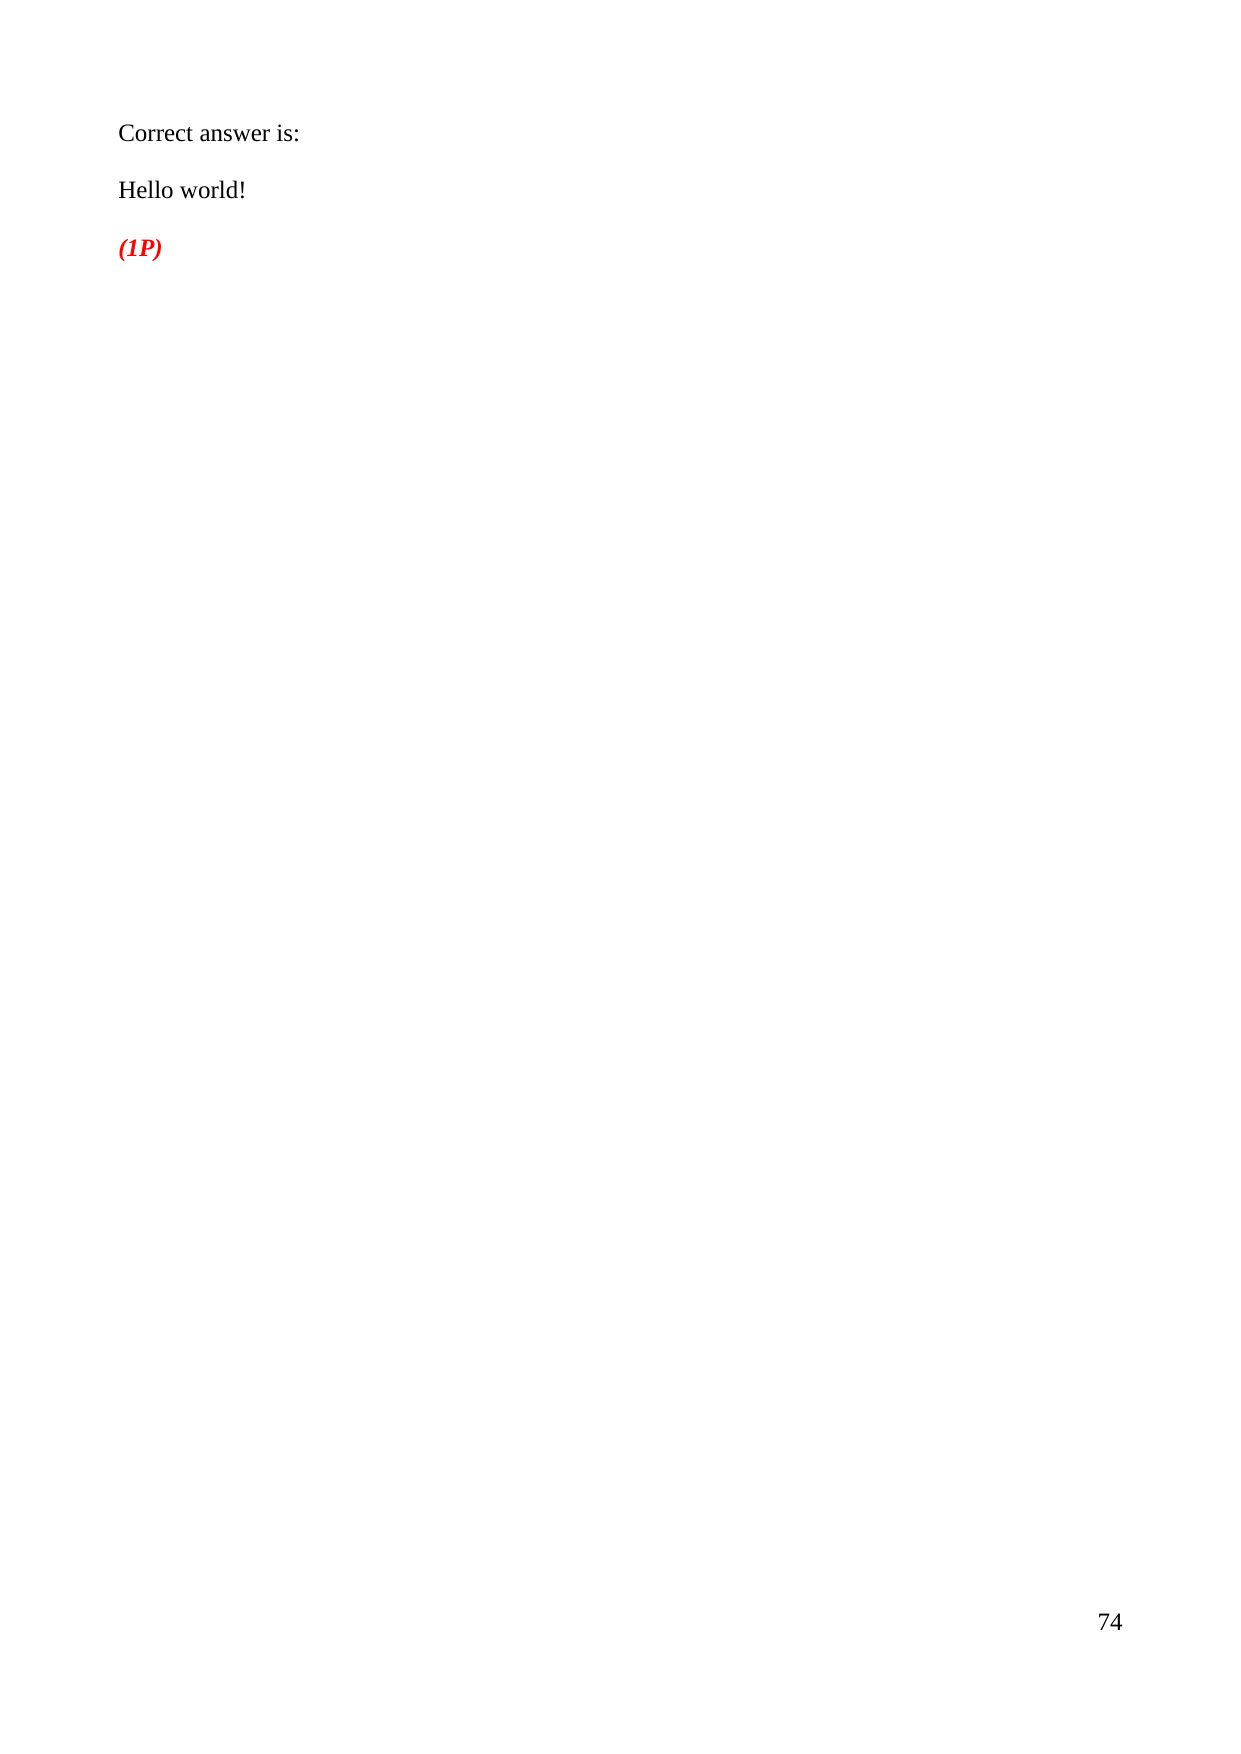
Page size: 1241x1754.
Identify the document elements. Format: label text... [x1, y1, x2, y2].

text Hello world! [118, 176, 1122, 204]
text Correct answer is: [118, 118, 1122, 147]
text (1P) [118, 233, 1122, 262]
